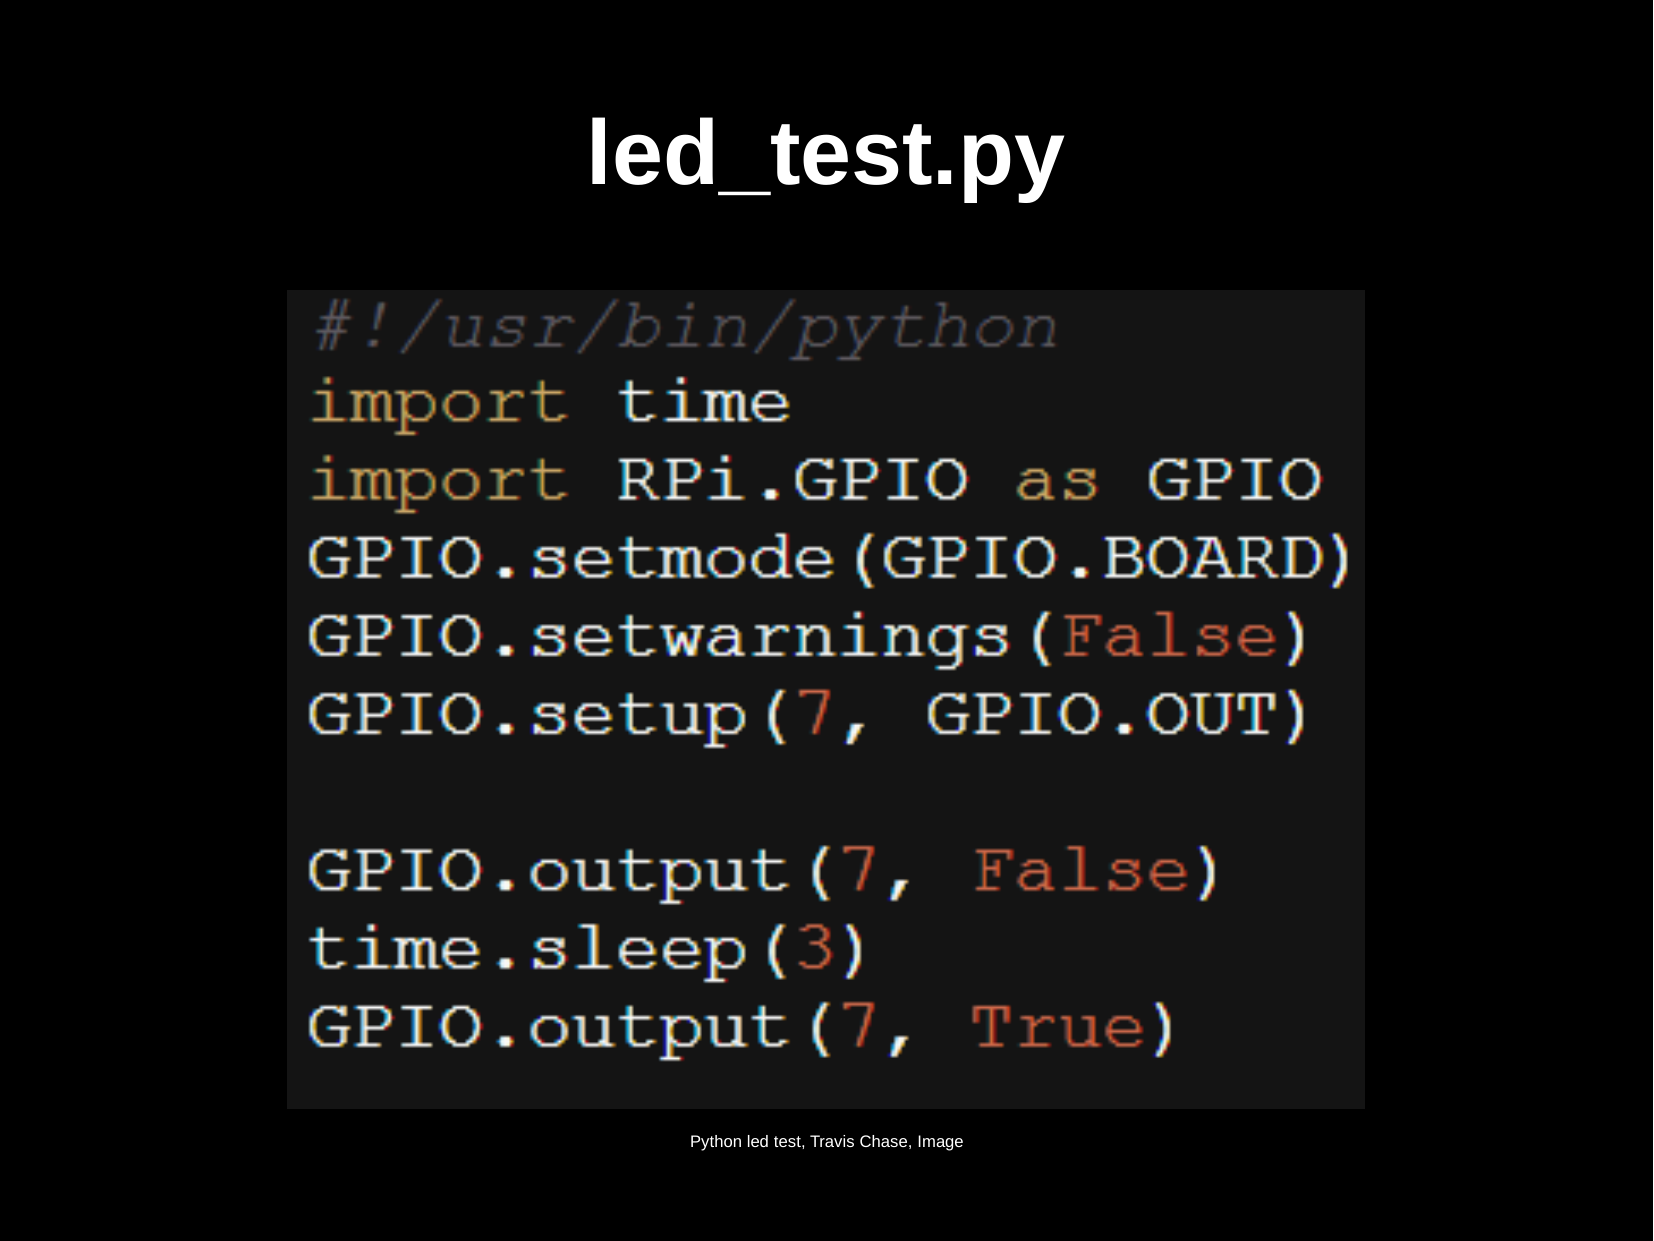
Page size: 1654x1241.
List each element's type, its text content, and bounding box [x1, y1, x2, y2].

title led_test.py [82, 49, 1571, 257]
text_box Python led test, Travis Chase, Image [675, 1125, 980, 1159]
picture [287, 290, 1365, 1109]
